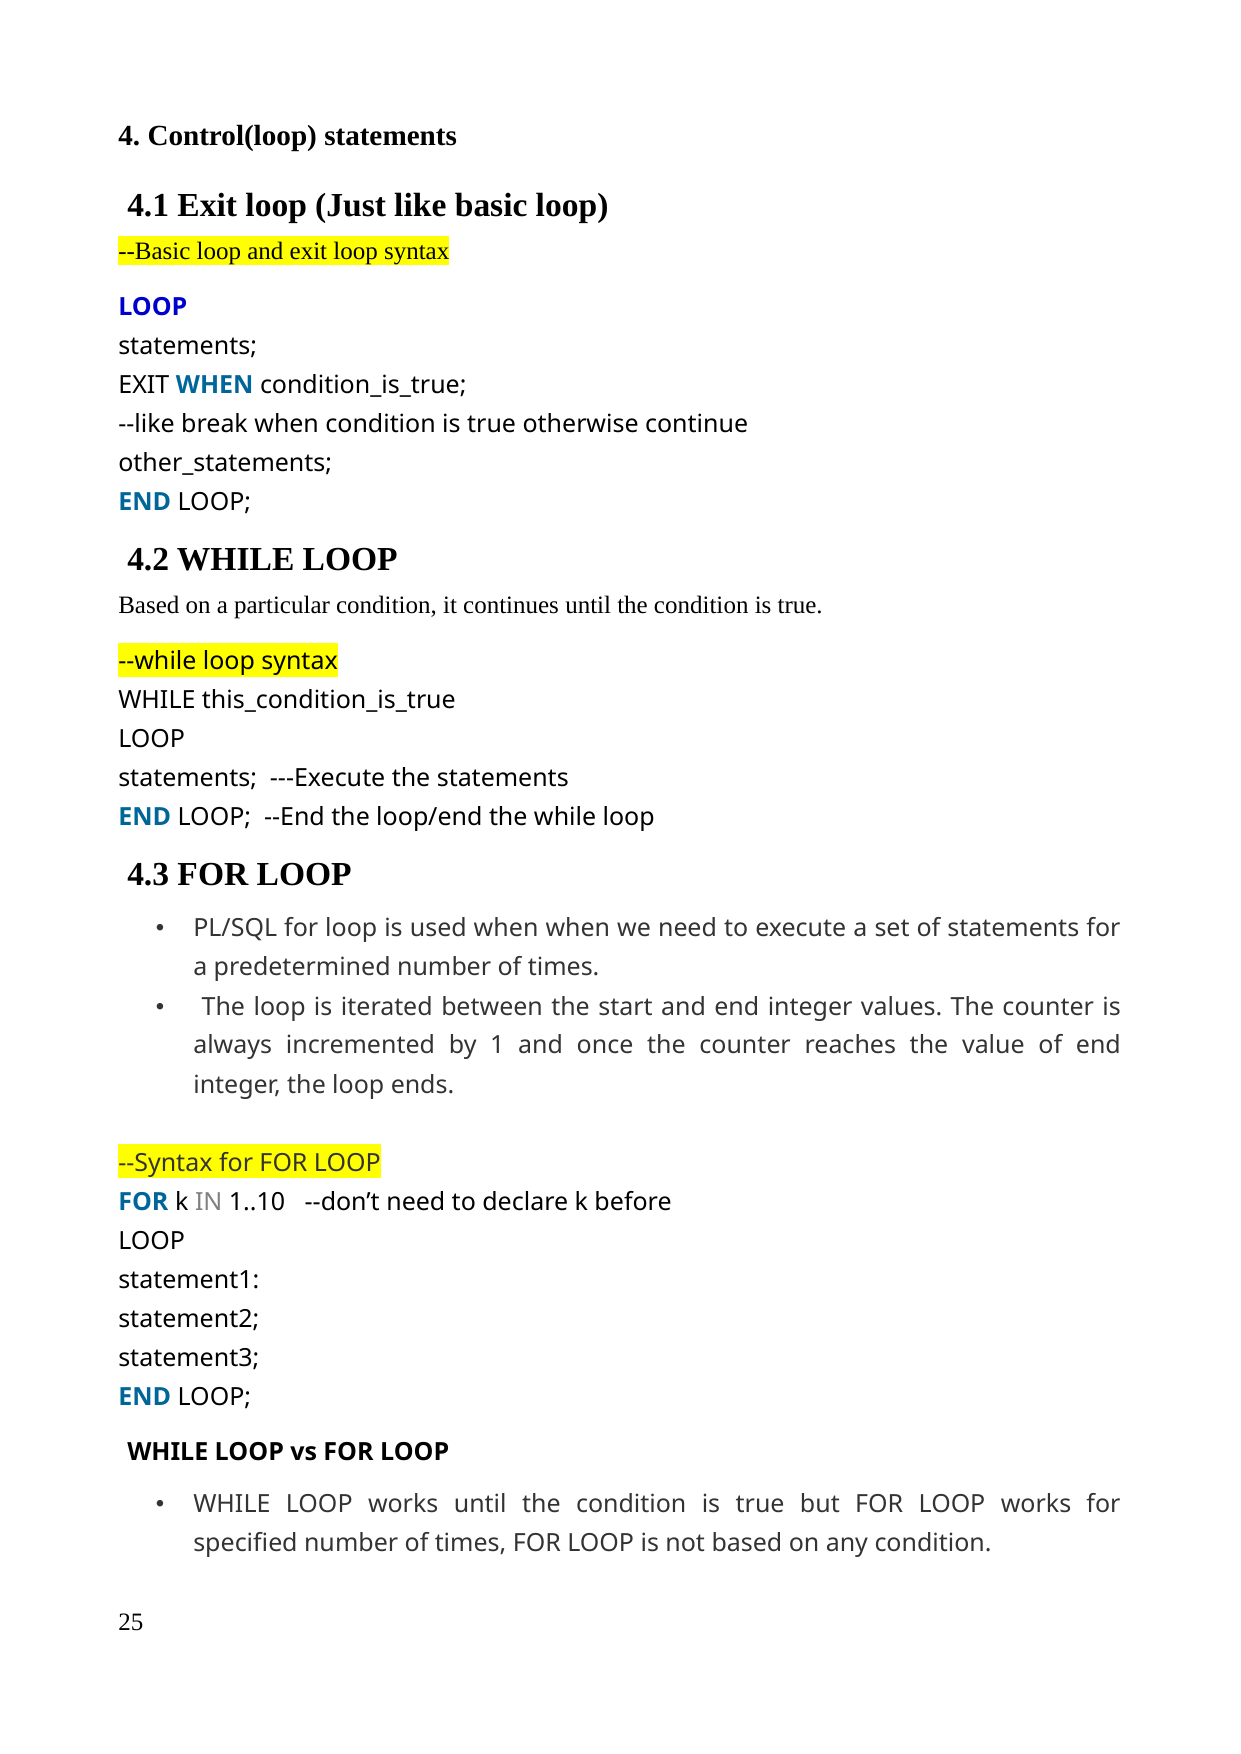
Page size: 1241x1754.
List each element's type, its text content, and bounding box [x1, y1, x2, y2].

list LOOP [118, 716, 1122, 755]
list WHILE LOOP works until the condition is true but FOR LOOP works for specified number of times, FOR LOOP is not based on any condition. [156, 1480, 1122, 1558]
subtitle 4.3 FOR LOOP [118, 854, 1107, 892]
subtitle 4. Control(loop) statements [118, 118, 1122, 152]
list statement1: [118, 1257, 1122, 1296]
list FOR k IN 1..10 --don’t need to declare k before [118, 1178, 1122, 1217]
list LOOP [118, 284, 1122, 323]
list --like break when condition is true otherwise continue [118, 401, 1122, 440]
text --while loop syntax [118, 638, 1122, 677]
list statements; ---Execute the statements [118, 755, 1122, 794]
text WHILE this_condition_is_true [118, 677, 1122, 716]
text statement3; [118, 1335, 1122, 1374]
list The loop is iterated between the start and end integer values. The counter is always incremented by 1 and once the counter reaches the value of end integer, the loop ends. [156, 983, 1122, 1100]
subtitle 4.2 WHILE LOOP [118, 539, 1107, 578]
list END LOOP; --End the loop/end the while loop [118, 794, 1122, 833]
list PL/SQL for loop is used when when we need to execute a set of statements for a predetermined number of times. [156, 905, 1122, 983]
list other_statements; [118, 440, 1122, 479]
list END LOOP; [118, 1374, 1122, 1413]
list statement2; [118, 1296, 1122, 1335]
list LOOP [118, 1217, 1122, 1257]
list END LOOP; [118, 479, 1122, 518]
subtitle WHILE LOOP vs FOR LOOP [118, 1434, 1107, 1468]
text --Syntax for FOR LOOP [118, 1139, 1122, 1178]
list statements; [118, 323, 1122, 362]
text --Basic loop and exit loop syntax [118, 236, 1122, 265]
text Based on a particular condition, it continues until the condition is true. [118, 590, 1122, 619]
subtitle 4.1 Exit loop (Just like basic loop) [118, 185, 1107, 224]
list EXIT WHEN condition_is_true; [118, 362, 1122, 401]
